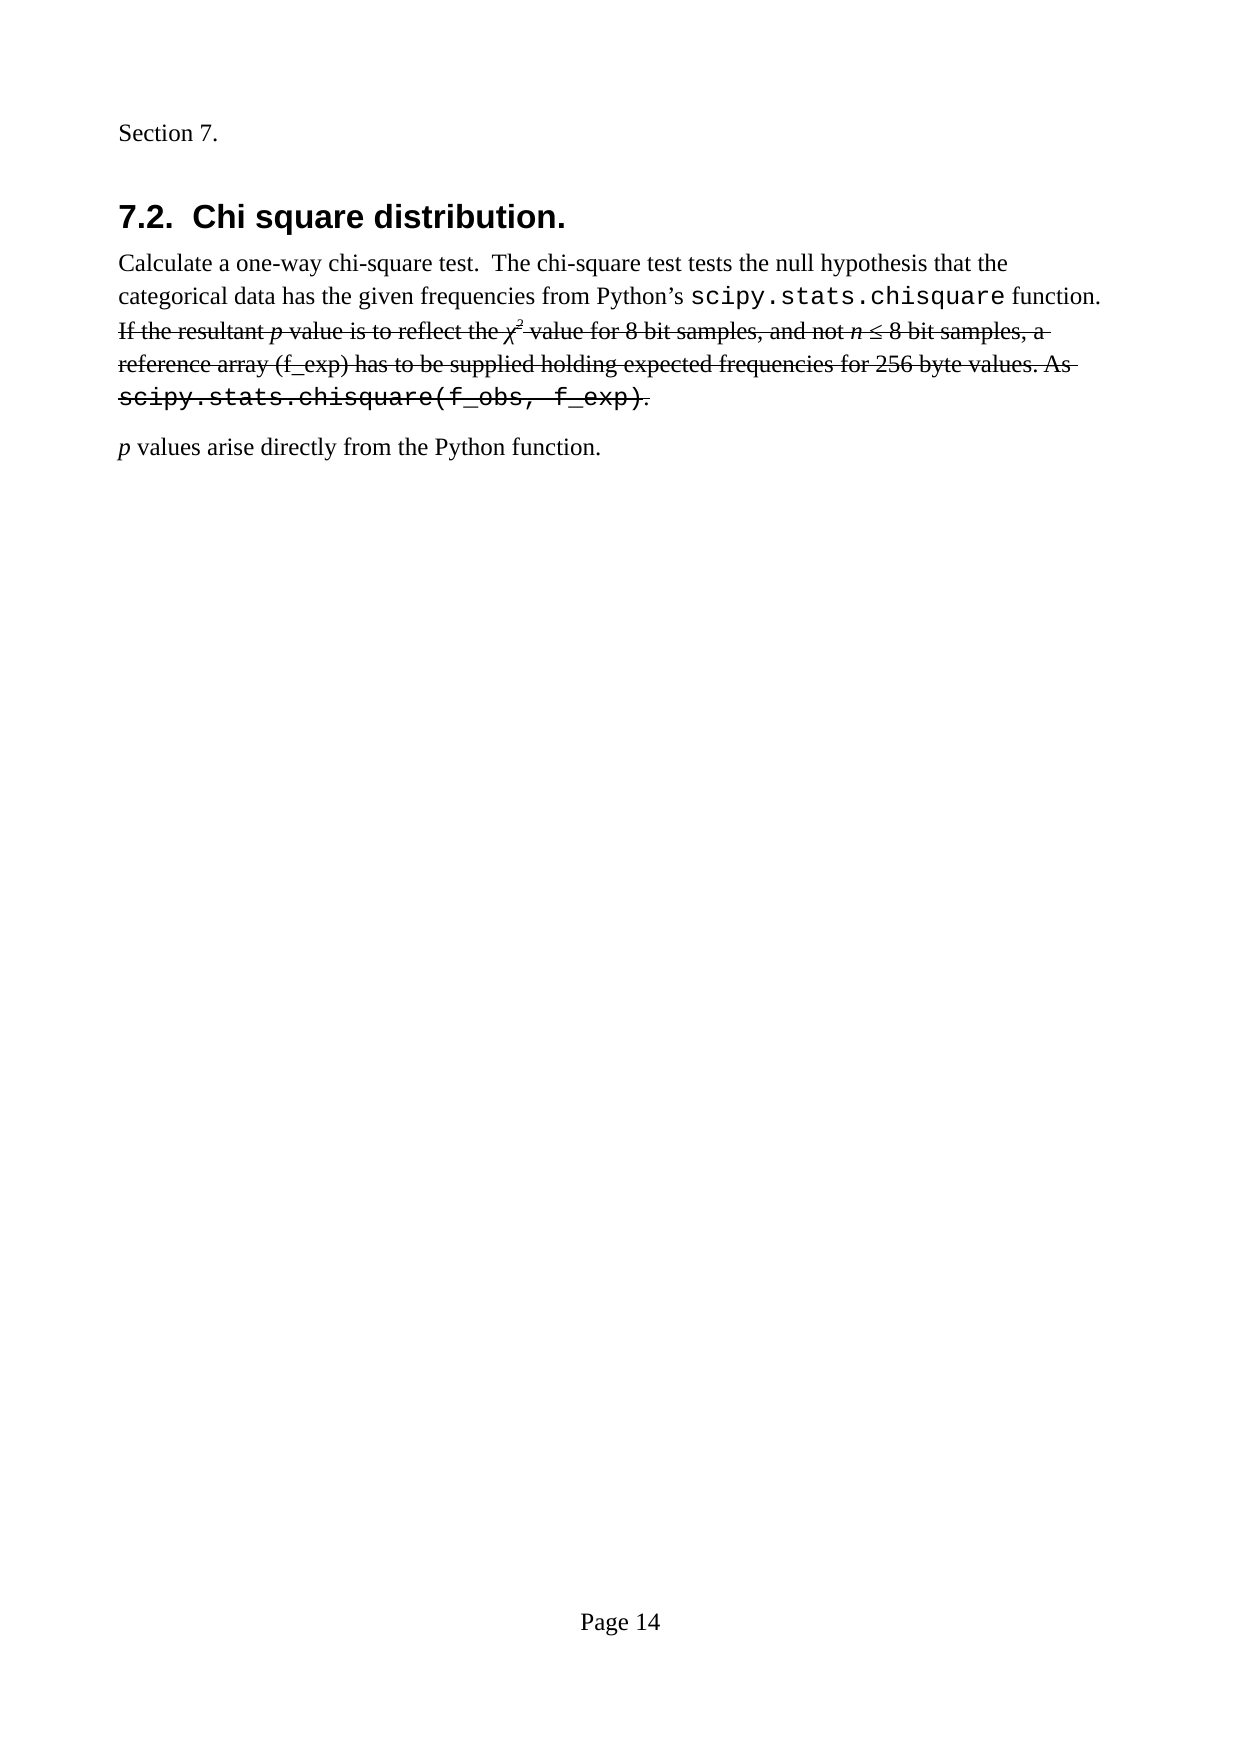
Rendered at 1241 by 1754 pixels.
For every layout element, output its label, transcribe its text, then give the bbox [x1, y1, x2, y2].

subtitle Chi square distribution. [118, 197, 1122, 236]
text p values arise directly from the Python function. [118, 432, 1122, 461]
text Calculate a one-way chi-square test. The chi-square test tests the null hypothesis that the categorical data has the given frequencies from Python’s scipy.stats.chisquare function. If the resultant p value is to reflect the χ2 value for 8 bit samples, and not n ≤ 8 bit samples, a reference array (f_exp) has to be supplied holding expected frequencies for 256 byte values. As scipy.stats.chisquare(f_obs, f_exp). [118, 248, 1122, 413]
